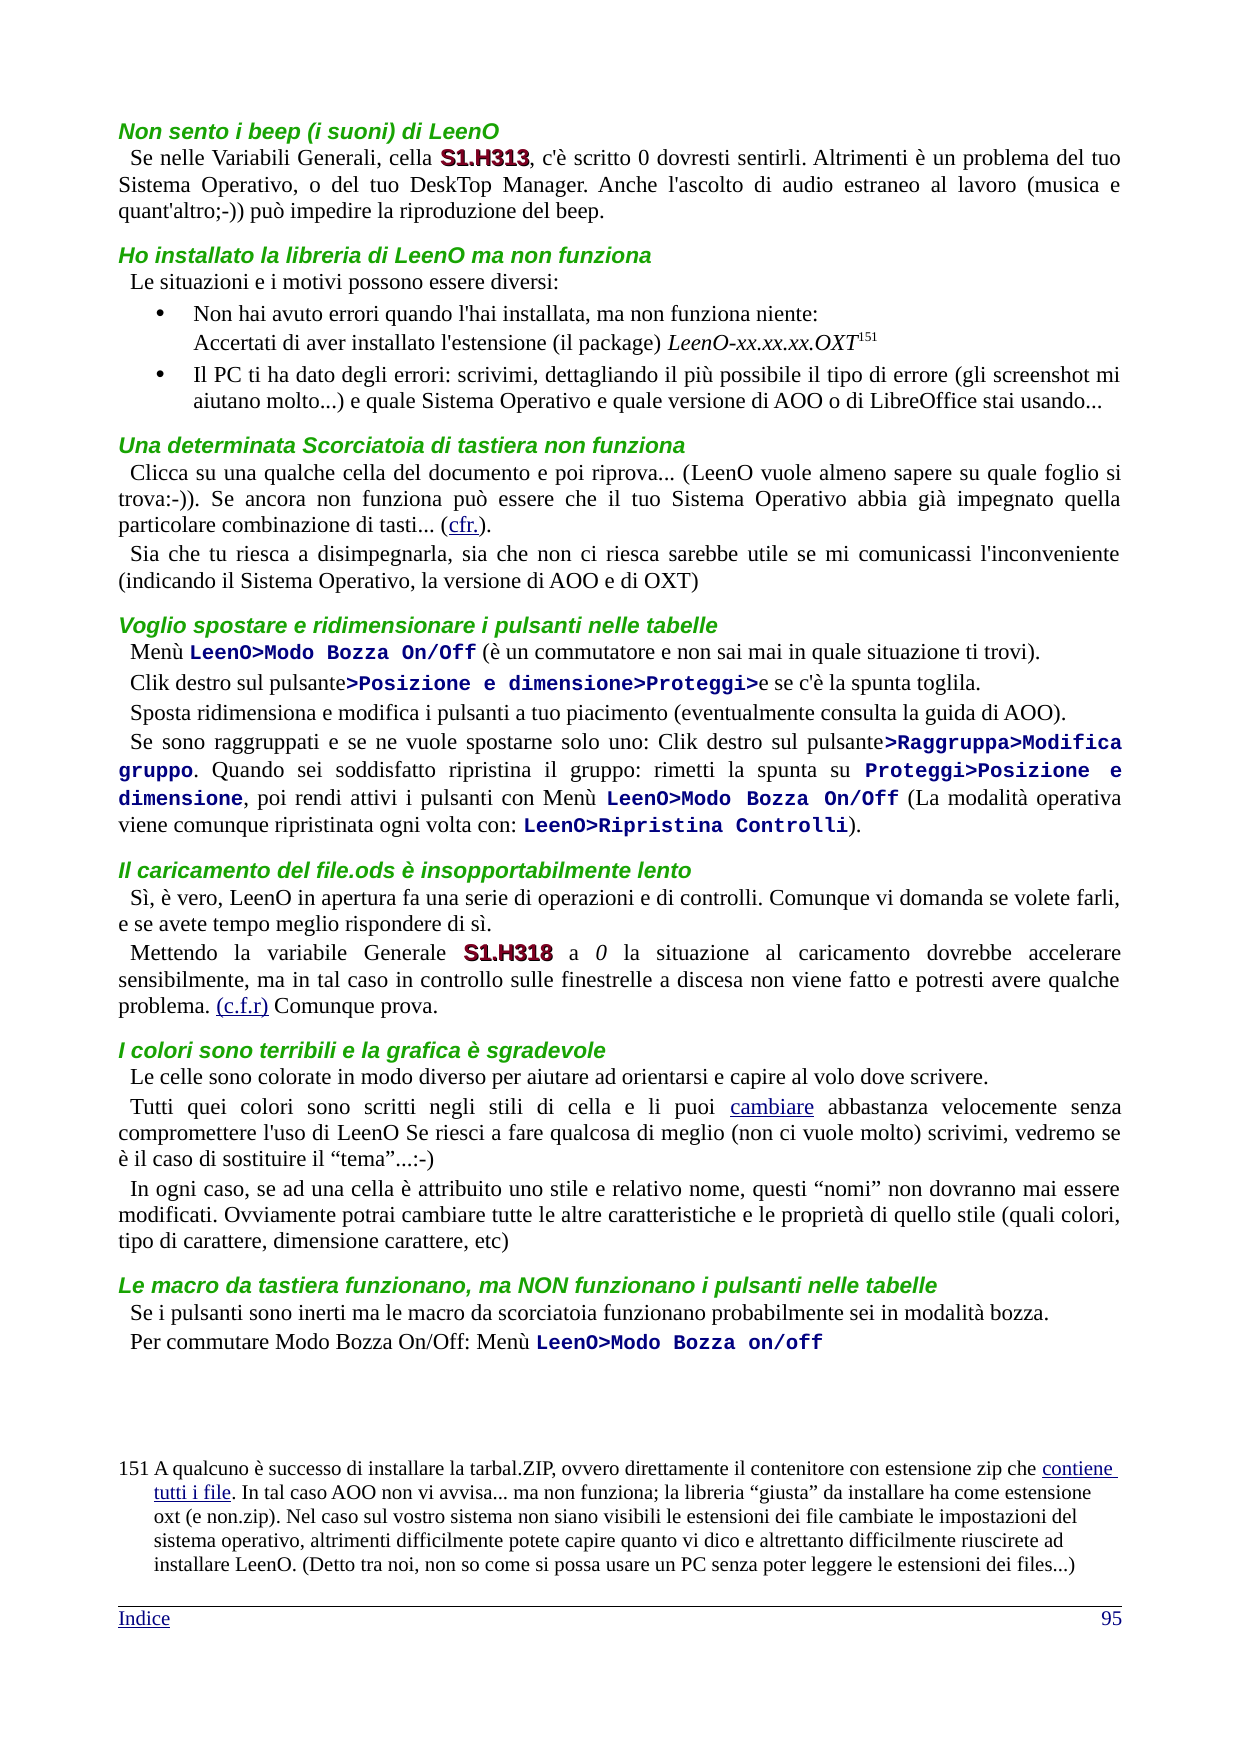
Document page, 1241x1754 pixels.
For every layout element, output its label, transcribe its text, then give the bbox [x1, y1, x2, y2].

text Sposta ridimensiona e modifica i pulsanti a tuo piacimento (eventualmente consulta la guida di AOO). [118, 699, 1122, 726]
text Se nelle Variabili Generali, cella S1.H313, c'è scritto 0 dovresti sentirli. Altrimenti è un problema del tuo Sistema Operativo, o del tuo DeskTop Manager. Anche l'ascolto di audio estraneo al lavoro (musica e quant'altro;-)) può impedire la riproduzione del beep. [118, 144, 1122, 223]
list Accertati di aver installato l'estensione (il package) LeenO-xx.xx.xx.OXT [156, 329, 1122, 356]
subtitle Non sento i beep (i suoni) di LeenO [118, 118, 1122, 144]
subtitle Le macro da tastiera funzionano, ma NON funzionano i pulsanti nelle tabelle [118, 1272, 1122, 1299]
subtitle Una determinata Scorciatoia di tastiera non funziona [118, 432, 1122, 458]
text Sia che tu riesca a disimpegnarla, sia che non ci riesca sarebbe utile se mi comunicassi l'inconveniente (indicando il Sistema Operativo, la versione di AOO e di OXT) [118, 541, 1122, 593]
text Menù LeenO>Modo Bozza On/Off (è un commutatore e non sai mai in quale situazione ti trovi). [118, 638, 1122, 666]
text Clik destro sul pulsante>Posizione e dimensione>Proteggi>e se c'è la spunta toglila. [118, 669, 1122, 696]
text Le situazioni e i motivi possono essere diversi: [118, 268, 1122, 295]
text Le celle sono colorate in modo diverso per aiutare ad orientarsi e capire al volo dove scrivere. [118, 1063, 1122, 1090]
text Per commutare Modo Bozza On/Off: Menù LeenO>Modo Bozza on/off [118, 1328, 1122, 1356]
text Se i pulsanti sono inerti ma le macro da scorciatoia funzionano probabilmente sei in modalità bozza. [118, 1299, 1122, 1325]
text Tutti quei colori sono scritti negli stili di cella e li puoi cambiare abbastanza velocemente senza compromettere l'uso di LeenO Se riesci a fare qualcosa di meglio (non ci vuole molto) scrivimi, vedremo se è il caso di sostituire il “tema”...:-) [118, 1093, 1122, 1172]
list A qualcuno è successo di installare la tarbal.ZIP, ovvero direttamente il contenitore con estensione zip che contiene tutti i file. In tal caso AOO non vi avvisa... ma non funziona; la libreria “giusta” da installare ha come estensione oxt (e non.zip). Nel caso sul vostro sistema non siano visibili le estensioni dei file cambiate le impostazioni del sistema operativo, altrimenti difficilmente potete capire quanto vi dico e altrettanto difficilmente riuscirete ad installare LeenO. (Detto tra noi, non so come si possa usare un PC senza poter leggere le estensioni dei files...) [118, 1456, 1122, 1576]
list Il PC ti ha dato degli errori: scrivimi, dettagliando il più possibile il tipo di errore (gli screenshot mi aiutano molto...) e quale Sistema Operativo e quale versione di AOO o di LibreOffice stai usando... [156, 358, 1122, 414]
text In ogni caso, se ad una cella è attribuito uno stile e relativo nome, questi “nomi” non dovranno mai essere modificati. Ovviamente potrai cambiare tutte le altre caratteristiche e le proprietà di quello stile (quali colori, tipo di carattere, dimensione carattere, etc) [118, 1175, 1122, 1254]
list Non hai avuto errori quando l'hai installata, ma non funziona niente: [156, 298, 1122, 326]
subtitle I colori sono terribili e la grafica è sgradevole [118, 1037, 1122, 1063]
subtitle Ho installato la libreria di LeenO ma non funziona [118, 242, 1122, 268]
text Mettendo la variabile Generale S1.H318 a 0 la situazione al caricamento dovrebbe accelerare sensibilmente, ma in tal caso in controllo sulle finestrelle a discesa non viene fatto e potresti avere qualche problema. (c.f.r) Comunque prova. [118, 939, 1122, 1018]
text Se sono raggruppati e se ne vuole spostarne solo uno: Clik destro sul pulsante>Raggruppa>Modifica gruppo. Quando sei soddisfatto ripristina il gruppo: rimetti la spunta su Proteggi>Posizione e dimensione, poi rendi attivi i pulsanti con Menù LeenO>Modo Bozza On/Off (La modalità operativa viene comunque ripristinata ogni volta con: LeenO>Ripristina Controlli). [118, 728, 1122, 839]
subtitle Voglio spostare e ridimensionare i pulsanti nelle tabelle [118, 612, 1122, 638]
subtitle Il caricamento del file.ods è insopportabilmente lento [118, 858, 1122, 884]
text Clicca su una qualche cella del documento e poi riprova... (LeenO vuole almeno sapere su quale foglio si trova:-)). Se ancora non funziona può essere che il tuo Sistema Operativo abbia già impegnato quella particolare combinazione di tasti... (cfr.). [118, 458, 1122, 538]
text Sì, è vero, LeenO in apertura fa una serie di operazioni e di controlli. Comunque vi domanda se volete farli, e se avete tempo meglio rispondere di sì. [118, 884, 1122, 936]
